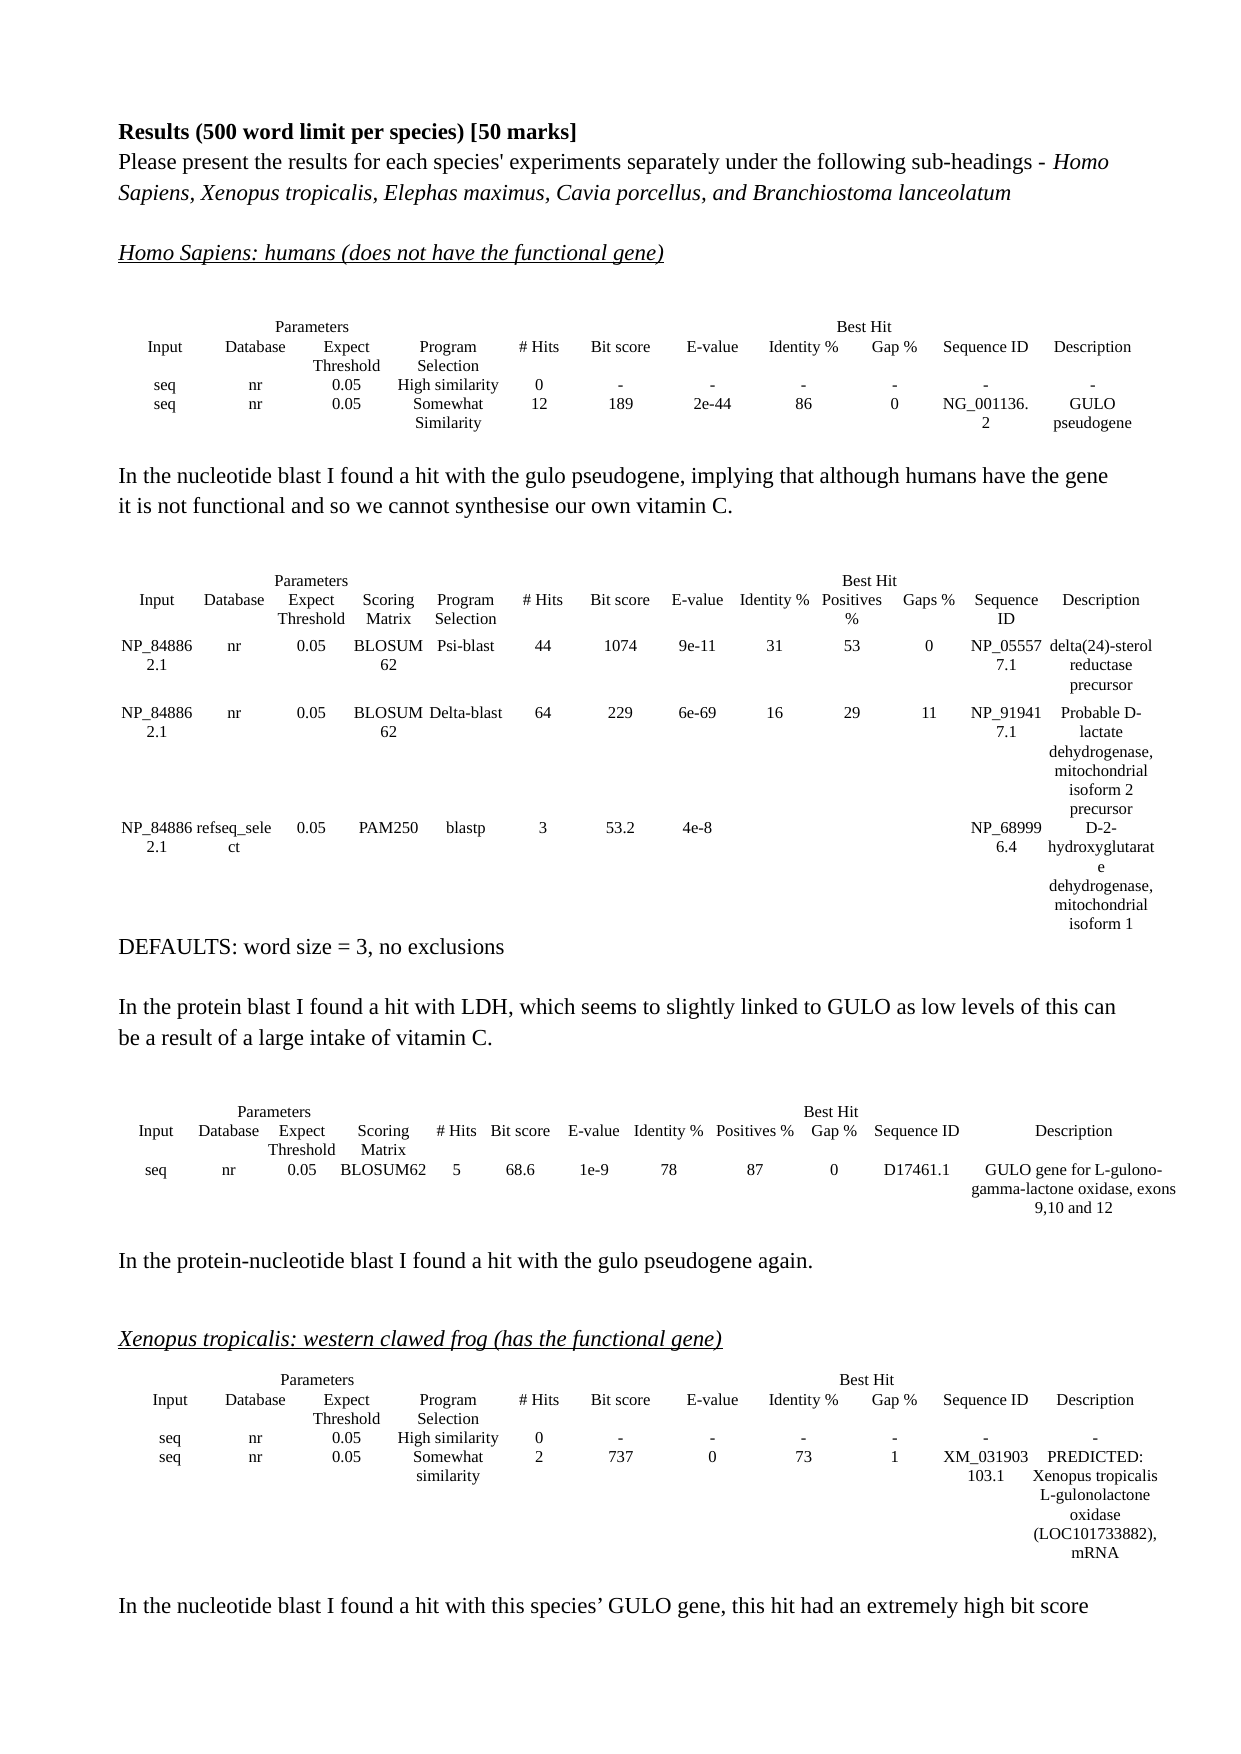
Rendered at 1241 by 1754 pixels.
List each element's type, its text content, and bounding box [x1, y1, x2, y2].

table_cell Identity % [758, 1389, 849, 1428]
table_cell NP_919417.1 [968, 703, 1045, 818]
table_cell Program Selection [392, 1389, 504, 1428]
table_cell Description [1045, 590, 1157, 636]
table_cell Bit score [581, 590, 659, 636]
table_cell Expect Threshold [301, 336, 392, 375]
table_cell Expect Threshold [301, 1389, 392, 1428]
table_cell Gap % [849, 1389, 940, 1428]
table_cell 9e-11 [659, 636, 736, 703]
table_cell D17461.1 [863, 1159, 970, 1217]
table_cell 44 [504, 636, 581, 703]
table_cell 16 [736, 703, 813, 818]
text In the nucleotide blast I found a hit with this species’ GULO gene, this hit had an extremely high bit score [118, 1562, 1122, 1618]
table_cell E-value [667, 336, 758, 375]
table_cell High similarity [392, 375, 504, 394]
table_cell - [849, 375, 940, 394]
table_cell seq [130, 1447, 210, 1562]
table_cell nr [195, 703, 272, 818]
table_cell Program Selection [392, 336, 504, 375]
table_cell D-2-hydroxyglutarate dehydrogenase, mitochondrial isoform 1 [1045, 818, 1157, 933]
table_cell - [1031, 1428, 1159, 1447]
table_cell 229 [581, 703, 659, 818]
table_cell 189 [574, 394, 667, 432]
table_cell 5 [428, 1159, 485, 1217]
table_cell NP_689996.4 [968, 818, 1045, 933]
table_cell 3 [504, 818, 581, 933]
table_cell 29 [813, 703, 890, 818]
table_cell 6e-69 [659, 703, 736, 818]
table_cell Expect Threshold [265, 1121, 338, 1159]
table_cell seq [130, 1428, 210, 1447]
table_header # Hits [428, 1102, 485, 1159]
table_cell 0 [504, 375, 574, 394]
table_cell NP_848862.1 [118, 703, 195, 818]
table_header # Hits [504, 571, 581, 636]
table_cell Sequence ID [968, 590, 1045, 636]
table_cell Database [195, 590, 272, 636]
table_cell - [667, 1428, 758, 1447]
text In the protein-nucleotide blast I found a hit with the gulo pseudogene again. [118, 1217, 1122, 1306]
table_cell [736, 818, 813, 933]
table_cell Database [192, 1121, 265, 1159]
table_cell 2e-44 [667, 394, 758, 432]
table_header Parameters [120, 317, 504, 336]
table_cell Description [970, 1121, 1177, 1159]
table_cell 31 [736, 636, 813, 703]
table_cell refseq_select [195, 818, 272, 933]
table_cell Gap % [805, 1121, 863, 1159]
table_cell E-value [556, 1121, 632, 1159]
table_cell Scoring Matrix [350, 590, 427, 636]
table_cell seq [120, 375, 210, 394]
table_cell nr [210, 1447, 301, 1562]
text Results (500 word limit per species) [50 marks] Please present the results for each species' experiments separately under the following sub-headings - Homo Sapiens, Xenopus tropicalis, Elephas maximus, Cavia porcellus, and Branchiostoma lanceolatum Homo Sapiens: humans (does not have the functional gene) [118, 118, 1122, 298]
table_cell Gaps % [890, 590, 968, 636]
table_cell Identity % [632, 1121, 705, 1159]
table_cell Psi-blast [427, 636, 504, 703]
table_cell nr [192, 1159, 265, 1217]
table_cell blastp [427, 818, 504, 933]
table_cell GULO gene for L-gulono-gamma-lactone oxidase, exons 9,10 and 12 [970, 1159, 1177, 1217]
table_cell 0 [504, 1428, 574, 1447]
table_cell 737 [574, 1447, 667, 1562]
table_cell Description [1031, 336, 1154, 375]
table_cell 0.05 [273, 636, 350, 703]
table_cell 0 [849, 394, 940, 432]
table_cell 78 [632, 1159, 705, 1217]
table_cell 1 [849, 1447, 940, 1562]
table_cell Input [120, 1121, 192, 1159]
table_cell Gap % [849, 336, 940, 375]
table_cell 64 [504, 703, 581, 818]
table_cell nr [210, 394, 301, 432]
table_cell 0.05 [265, 1159, 338, 1217]
table_cell 0 [890, 636, 968, 703]
table_cell - [758, 1428, 849, 1447]
table_cell Program Selection [427, 590, 504, 636]
table_cell - [574, 1428, 667, 1447]
table_cell Probable D-lactate dehydrogenase, mitochondrial isoform 2 precursor [1045, 703, 1157, 818]
text In the nucleotide blast I found a hit with the gulo pseudogene, implying that although humans have the gene it is not functional and so we cannot synthesise our own vitamin C. [118, 432, 1122, 552]
table_header Parameters [120, 1102, 428, 1121]
table_cell XM_031903103.1 [940, 1447, 1031, 1562]
table_cell - [667, 375, 758, 394]
table_header Best Hit [574, 1370, 1159, 1389]
table_cell 0.05 [301, 1428, 392, 1447]
table_cell PAM250 [350, 818, 427, 933]
text Xenopus tropicalis: western clawed frog (has the functional gene) [118, 1325, 1122, 1352]
table_cell Sequence ID [940, 1389, 1031, 1428]
table_cell BLOSUM62 [338, 1159, 428, 1217]
table_header Best Hit [485, 1102, 1177, 1121]
table_cell Description [1031, 1389, 1159, 1428]
table_cell [890, 818, 968, 933]
table_header Best Hit [581, 571, 1157, 590]
table_cell Identity % [758, 336, 849, 375]
table_cell [813, 818, 890, 933]
table_cell Bit score [574, 336, 667, 375]
table_cell Input [120, 336, 210, 375]
table_cell nr [210, 1428, 301, 1447]
table_cell Positives % [705, 1121, 805, 1159]
table_cell E-value [659, 590, 736, 636]
table_cell Expect Threshold [273, 590, 350, 636]
table_cell 2 [504, 1447, 574, 1562]
table_cell Somewhat Similarity [392, 394, 504, 432]
table_cell Bit score [574, 1389, 667, 1428]
table_cell seq [120, 1159, 192, 1217]
table_cell 86 [758, 394, 849, 432]
table_cell 11 [890, 703, 968, 818]
table_cell GULO pseudogene [1031, 394, 1154, 432]
table_cell nr [210, 375, 301, 394]
table_cell BLOSUM62 [350, 703, 427, 818]
table_cell seq [120, 394, 210, 432]
table_header # Hits [504, 1370, 574, 1428]
table_cell - [849, 1428, 940, 1447]
table_cell 68.6 [485, 1159, 556, 1217]
table_cell 0.05 [273, 703, 350, 818]
table_cell 4e-8 [659, 818, 736, 933]
table_cell High similarity [392, 1428, 504, 1447]
table_cell NG_001136.2 [940, 394, 1031, 432]
table_cell Input [130, 1389, 210, 1428]
table_cell E-value [667, 1389, 758, 1428]
table_cell 0.05 [301, 394, 392, 432]
table_cell BLOSUM62 [350, 636, 427, 703]
table_cell - [758, 375, 849, 394]
table_cell delta(24)-sterol reductase precursor [1045, 636, 1157, 703]
table_cell Somewhat similarity [392, 1447, 504, 1562]
table_cell 53.2 [581, 818, 659, 933]
table_header Parameters [118, 571, 504, 590]
table_cell - [940, 1428, 1031, 1447]
table_cell 0.05 [273, 818, 350, 933]
table_header Best Hit [574, 317, 1154, 336]
table_cell 53 [813, 636, 890, 703]
table_cell - [940, 375, 1031, 394]
table_header # Hits [504, 317, 574, 375]
table_header Parameters [130, 1370, 504, 1389]
table_cell 1e-9 [556, 1159, 632, 1217]
table_cell Database [210, 1389, 301, 1428]
table_cell - [574, 375, 667, 394]
table_cell 12 [504, 394, 574, 432]
table_cell 1074 [581, 636, 659, 703]
table_cell PREDICTED: Xenopus tropicalis L-gulonolactone oxidase (LOC101733882), mRNA [1031, 1447, 1159, 1562]
table_cell - [1031, 375, 1154, 394]
table_cell 0.05 [301, 375, 392, 394]
table_cell Scoring Matrix [338, 1121, 428, 1159]
table_cell 87 [705, 1159, 805, 1217]
table_cell nr [195, 636, 272, 703]
table_cell 73 [758, 1447, 849, 1562]
table_cell 0 [805, 1159, 863, 1217]
table_cell Input [118, 590, 195, 636]
table_cell NP_848862.1 [118, 818, 195, 933]
table_cell Database [210, 336, 301, 375]
table_cell Bit score [485, 1121, 556, 1159]
table_cell Identity % [736, 590, 813, 636]
table_cell Sequence ID [940, 336, 1031, 375]
table_cell 0.05 [301, 1447, 392, 1562]
table_cell Sequence ID [863, 1121, 970, 1159]
table_cell Positives % [813, 590, 890, 636]
table_cell Delta-blast [427, 703, 504, 818]
table_cell NP_055577.1 [968, 636, 1045, 703]
table_cell 0 [667, 1447, 758, 1562]
text DEFAULTS: word size = 3, no exclusions In the protein blast I found a hit with LDH, which seems to slightly linked to GULO as low levels of this can be a result of a large intake of vitamin C. [118, 933, 1122, 1083]
table_cell NP_848862.1 [118, 636, 195, 703]
